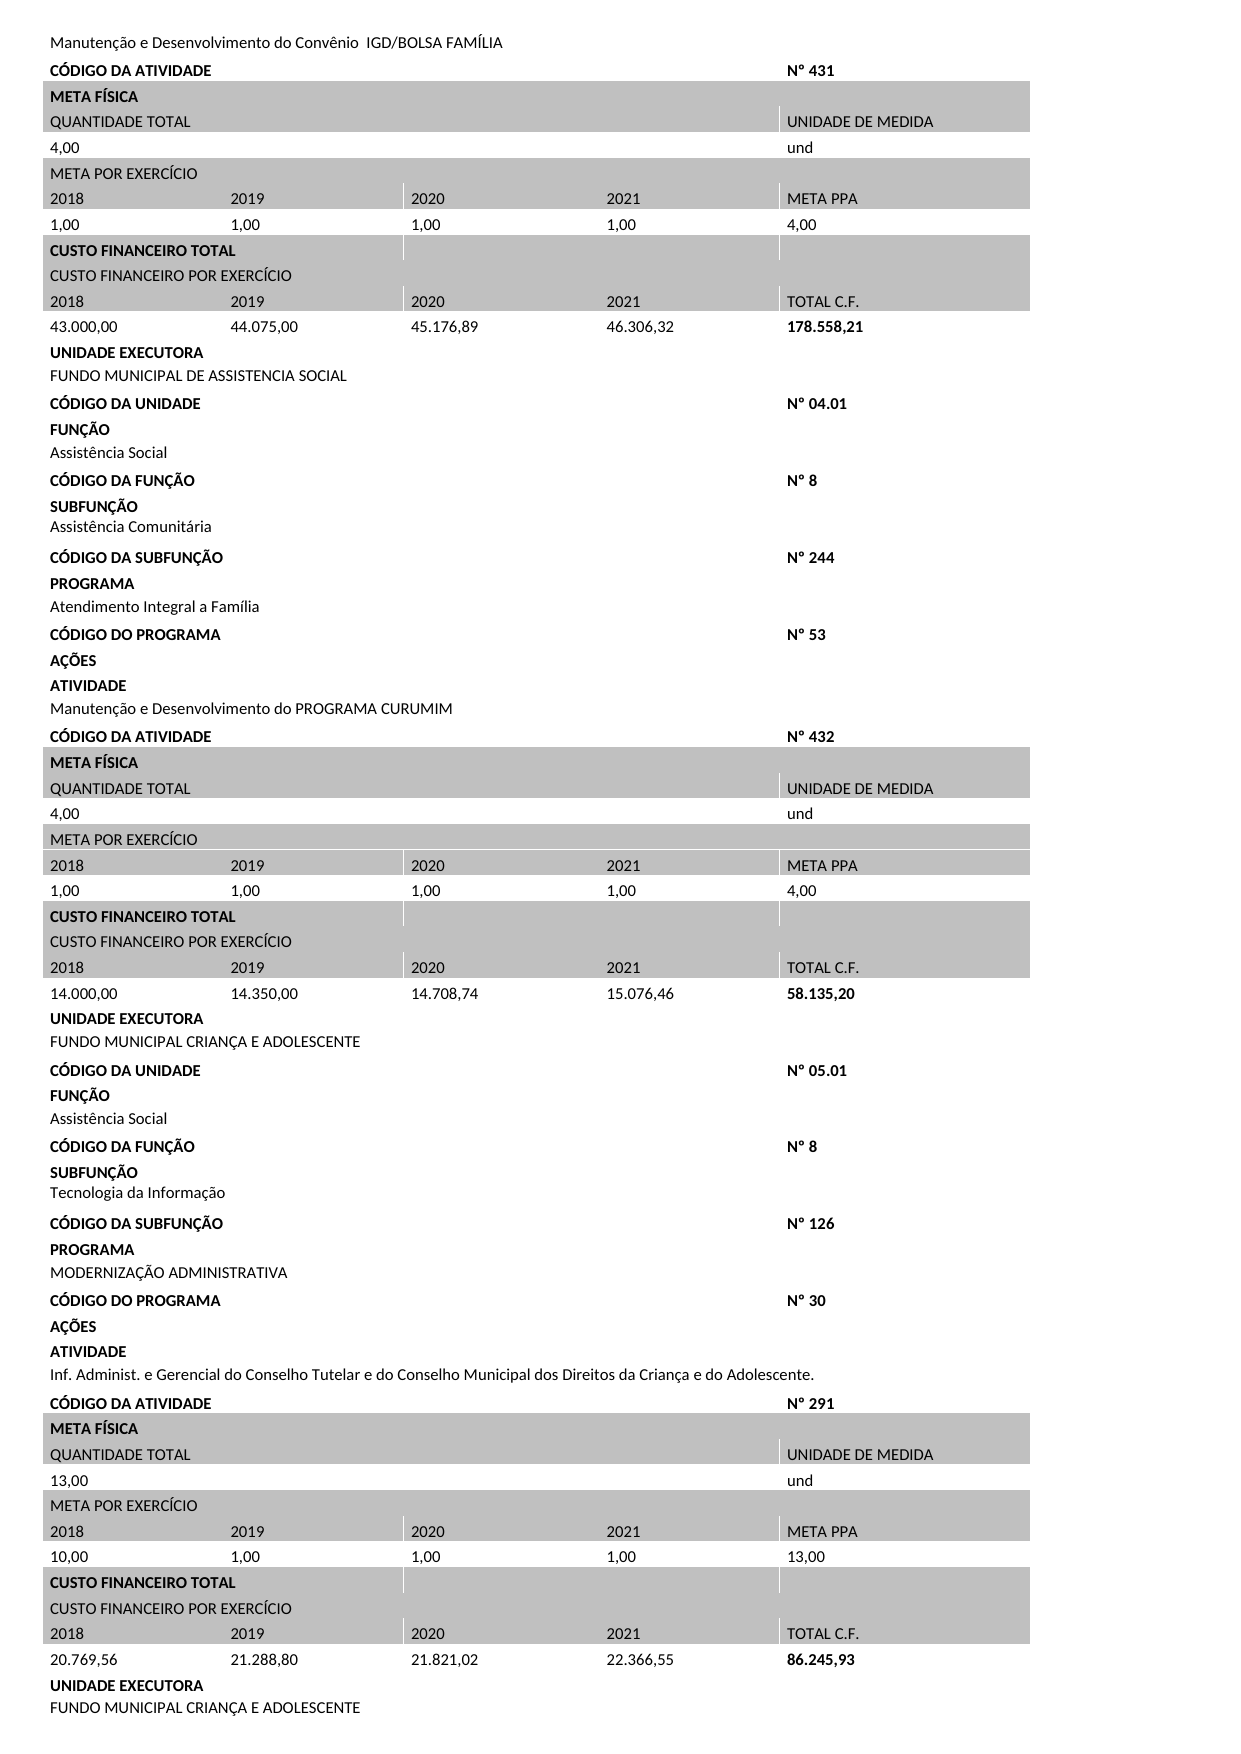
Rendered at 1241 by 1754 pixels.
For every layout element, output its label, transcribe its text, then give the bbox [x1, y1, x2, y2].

table_cell 14.350,00 [223, 978, 403, 1003]
table_cell PROGRAMA [43, 1234, 1030, 1259]
table_cell [780, 235, 1030, 260]
table_cell 2020 [404, 1516, 599, 1541]
table_cell [223, 798, 403, 824]
table_cell [780, 1567, 1030, 1593]
table_cell 13,00 [780, 1541, 1030, 1567]
table_cell und [780, 798, 1030, 824]
table_cell CÓDIGO DA FUNÇÃO [43, 465, 779, 491]
table_cell 1,00 [404, 209, 599, 234]
table_cell 1,00 [599, 1541, 779, 1567]
table_cell 2019 [223, 286, 403, 311]
table_cell MODERNIZAÇÃO ADMINISTRATIVA [43, 1260, 1030, 1285]
table_cell 2021 [599, 183, 779, 209]
table_cell CUSTO FINANCEIRO TOTAL [43, 901, 403, 926]
table_cell META POR EXERCÍCIO [43, 1490, 1030, 1516]
table_cell META PPA [780, 850, 1030, 875]
table_cell ATIVIDADE [43, 670, 1030, 696]
table_cell [404, 1465, 599, 1490]
table_cell SUBFUNÇÃO [43, 491, 1030, 516]
table_cell 86.245,93 [780, 1644, 1030, 1669]
table_cell [599, 1567, 779, 1593]
table_cell Nº 126 [780, 1208, 1030, 1234]
table_cell QUANTIDADE TOTAL [43, 1439, 779, 1464]
table_cell Assistência Comunitária [43, 516, 1030, 542]
table_header [35, 30, 1240, 1721]
table_cell SUBFUNÇÃO [43, 1157, 1030, 1183]
table_cell 22.366,55 [599, 1644, 779, 1669]
table_cell CÓDIGO DA ATIVIDADE [43, 1388, 779, 1413]
table_cell TOTAL C.F. [780, 1618, 1030, 1644]
table_cell QUANTIDADE TOTAL [43, 106, 779, 132]
table_cell META FÍSICA [43, 747, 1030, 773]
table_cell 2019 [223, 952, 403, 978]
table_cell CÓDIGO DA SUBFUNÇÃO [43, 1208, 779, 1234]
table_cell CÓDIGO DA SUBFUNÇÃO [43, 542, 779, 568]
table_cell 2018 [43, 952, 223, 978]
table_cell Assistência Social [43, 440, 1030, 465]
table_cell 2018 [43, 1618, 223, 1644]
table_cell META FÍSICA [43, 1413, 1030, 1439]
table_cell FUNÇÃO [43, 1080, 1030, 1106]
table_cell 43.000,00 [43, 311, 223, 337]
table_cell 2021 [599, 952, 779, 978]
table_cell Inf. Administ. e Gerencial do Conselho Tutelar e do Conselho Municipal dos Direitos da Criança e do Adolescente. [43, 1362, 1030, 1388]
table_cell 45.176,89 [404, 311, 599, 337]
table_cell Manutenção e Desenvolvimento do Convênio IGD/BOLSA FAMÍLIA [43, 30, 1030, 55]
table_cell 15.076,46 [599, 978, 779, 1003]
table_cell 14.000,00 [43, 978, 223, 1003]
table_cell META FÍSICA [43, 81, 1030, 106]
table_cell 2021 [599, 850, 779, 875]
table_cell Assistência Social [43, 1106, 1030, 1131]
table_cell 1,00 [223, 875, 403, 901]
table_cell 14.708,74 [404, 978, 599, 1003]
table_cell [599, 235, 779, 260]
table_cell Nº 05.01 [780, 1055, 1030, 1080]
table_cell 2019 [223, 183, 403, 209]
table_cell 1,00 [223, 209, 403, 234]
table_cell 1,00 [599, 209, 779, 234]
table_cell CUSTO FINANCEIRO POR EXERCÍCIO [43, 1593, 1030, 1618]
table_cell CÓDIGO DA UNIDADE [43, 1055, 779, 1080]
table_cell 21.821,02 [404, 1644, 599, 1669]
table_cell UNIDADE EXECUTORA [43, 1003, 1030, 1029]
table_cell QUANTIDADE TOTAL [43, 773, 779, 798]
table_cell 2020 [404, 850, 599, 875]
table_cell 2019 [223, 850, 403, 875]
table_cell TOTAL C.F. [780, 286, 1030, 311]
table_cell AÇÕES [43, 1311, 1030, 1336]
table_cell Atendimento Integral a Família [43, 593, 1030, 619]
table_cell 4,00 [780, 875, 1030, 901]
table_cell CUSTO FINANCEIRO POR EXERCÍCIO [43, 260, 1030, 286]
table_cell UNIDADE DE MEDIDA [780, 106, 1030, 132]
table_cell Nº 291 [780, 1388, 1030, 1413]
table_cell 2019 [223, 1516, 403, 1541]
table_cell UNIDADE DE MEDIDA [780, 1439, 1030, 1464]
table_cell 2021 [599, 1516, 779, 1541]
table_cell CUSTO FINANCEIRO POR EXERCÍCIO [43, 926, 1030, 952]
table_cell UNIDADE EXECUTORA [43, 1670, 1030, 1695]
table_cell und [780, 132, 1030, 158]
table_cell CÓDIGO DA ATIVIDADE [43, 721, 779, 747]
table_cell 1,00 [404, 1541, 599, 1567]
table_cell 44.075,00 [223, 311, 403, 337]
table_cell [404, 1567, 599, 1593]
table_cell [404, 798, 599, 824]
table_cell 21.288,80 [223, 1644, 403, 1669]
table_cell 2020 [404, 183, 599, 209]
table_cell AÇÕES [43, 645, 1030, 670]
table_cell UNIDADE DE MEDIDA [780, 773, 1030, 798]
table_cell Nº 432 [780, 721, 1030, 747]
table_cell PROGRAMA [43, 568, 1030, 593]
table_cell CUSTO FINANCEIRO TOTAL [43, 1567, 403, 1593]
table_cell 58.135,20 [780, 978, 1030, 1003]
table_cell [599, 132, 779, 158]
table_cell 46.306,32 [599, 311, 779, 337]
table_cell [404, 132, 599, 158]
table_cell CÓDIGO DO PROGRAMA [43, 619, 779, 644]
table_cell CÓDIGO DA ATIVIDADE [43, 55, 779, 81]
table_cell 2019 [223, 1618, 403, 1644]
table_cell 2020 [404, 286, 599, 311]
table_cell [404, 901, 599, 926]
table_cell 4,00 [43, 132, 223, 158]
table_cell [223, 1465, 403, 1490]
table_cell META POR EXERCÍCIO [43, 158, 1030, 183]
table_cell FUNÇÃO [43, 414, 1030, 439]
table_cell [599, 1465, 779, 1490]
table_cell [223, 132, 403, 158]
table_cell 1,00 [43, 209, 223, 234]
table_cell META PPA [780, 1516, 1030, 1541]
table_cell CUSTO FINANCEIRO TOTAL [43, 235, 403, 260]
table_cell [599, 798, 779, 824]
table_cell CÓDIGO DO PROGRAMA [43, 1285, 779, 1311]
table_cell FUNDO MUNICIPAL CRIANÇA E ADOLESCENTE [43, 1029, 1030, 1054]
table_cell 1,00 [223, 1541, 403, 1567]
table_cell Nº 04.01 [780, 388, 1030, 414]
table_cell META POR EXERCÍCIO [43, 824, 1030, 849]
table_cell Nº 8 [780, 465, 1030, 491]
table_cell 2018 [43, 850, 223, 875]
table_cell UNIDADE EXECUTORA [43, 337, 1030, 363]
table_cell 13,00 [43, 1465, 223, 1490]
table_cell Manutenção e Desenvolvimento do PROGRAMA CURUMIM [43, 696, 1030, 721]
table_cell 178.558,21 [780, 311, 1030, 337]
table_cell CÓDIGO DA FUNÇÃO [43, 1131, 779, 1157]
table_cell und [780, 1465, 1030, 1490]
table_cell 1,00 [404, 875, 599, 901]
table_cell FUNDO MUNICIPAL CRIANÇA E ADOLESCENTE [43, 1695, 1030, 1721]
table_cell TOTAL C.F. [780, 952, 1030, 978]
table_cell 1,00 [599, 875, 779, 901]
table_cell 2021 [599, 1618, 779, 1644]
table_cell Nº 8 [780, 1131, 1030, 1157]
table_cell 2020 [404, 952, 599, 978]
table_cell 2018 [43, 1516, 223, 1541]
table_cell 2021 [599, 286, 779, 311]
table_cell 10,00 [43, 1541, 223, 1567]
table_cell [780, 901, 1030, 926]
table_cell Nº 30 [780, 1285, 1030, 1311]
table_cell 4,00 [43, 798, 223, 824]
table_cell Tecnologia da Informação [43, 1183, 1030, 1208]
table_cell 2018 [43, 286, 223, 311]
table_cell FUNDO MUNICIPAL DE ASSISTENCIA SOCIAL [43, 363, 1030, 388]
table_cell META PPA [780, 183, 1030, 209]
table_cell ATIVIDADE [43, 1336, 1030, 1362]
table_cell 2018 [43, 183, 223, 209]
table_cell [599, 901, 779, 926]
table_cell Nº 431 [780, 55, 1030, 81]
table_cell [404, 235, 599, 260]
table_cell Nº 244 [780, 542, 1030, 568]
table_cell CÓDIGO DA UNIDADE [43, 388, 779, 414]
table_cell 1,00 [43, 875, 223, 901]
table_cell Nº 53 [780, 619, 1030, 644]
table_cell 4,00 [780, 209, 1030, 234]
table_cell 2020 [404, 1618, 599, 1644]
table_cell 20.769,56 [43, 1644, 223, 1669]
